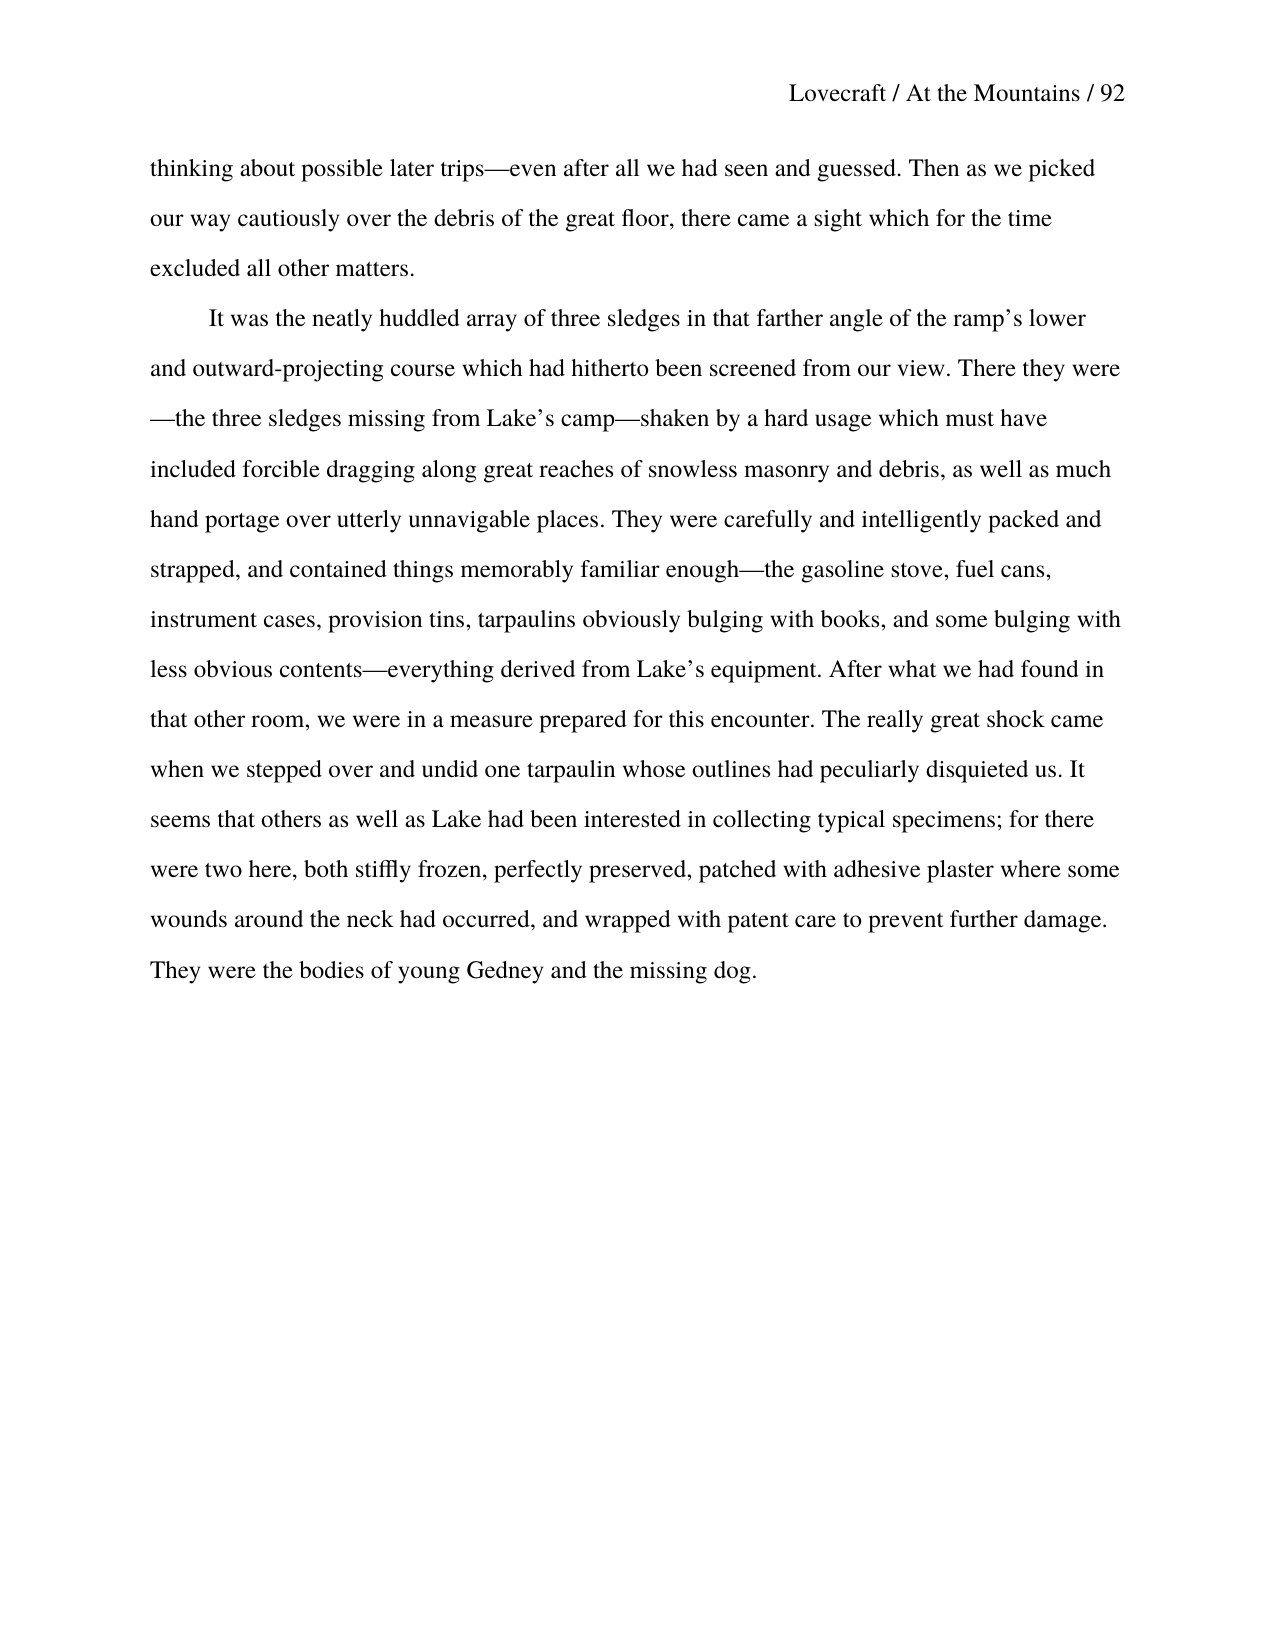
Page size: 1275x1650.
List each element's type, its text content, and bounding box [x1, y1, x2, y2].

text thinking about possible later trips—even after all we had seen and guessed. Then as we picked our way cautiously over the debris of the great floor, there came a sight which for the time excluded all other matters. [150, 150, 1125, 284]
text It was the neatly huddled array of three sledges in that farther angle of the ramp’s lower and outward-projecting course which had hitherto been screened from our view. There they were—the three sledges missing from Lake’s camp—shaken by a hard usage which must have included forcible dragging along great reaches of snowless masonry and debris, as well as much hand portage over utterly unnavigable places. They were carefully and intelligently packed and strapped, and contained things memorably familiar enough—the gasoline stove, fuel cans, instrument cases, provision tins, tarpaulins obviously bulging with books, and some bulging with less obvious contents—everything derived from Lake’s equipment. After what we had found in that other room, we were in a measure prepared for this encounter. The really great shock came when we stepped over and undid one tarpaulin whose outlines had peculiarly disquieted us. It seems that others as well as Lake had been interested in collecting typical specimens; for there were two here, both stiffly frozen, perfectly preserved, patched with adhesive plaster where some wounds around the neck had occurred, and wrapped with patent care to prevent further damage. They were the bodies of young Gedney and the missing dog. [150, 300, 1125, 985]
